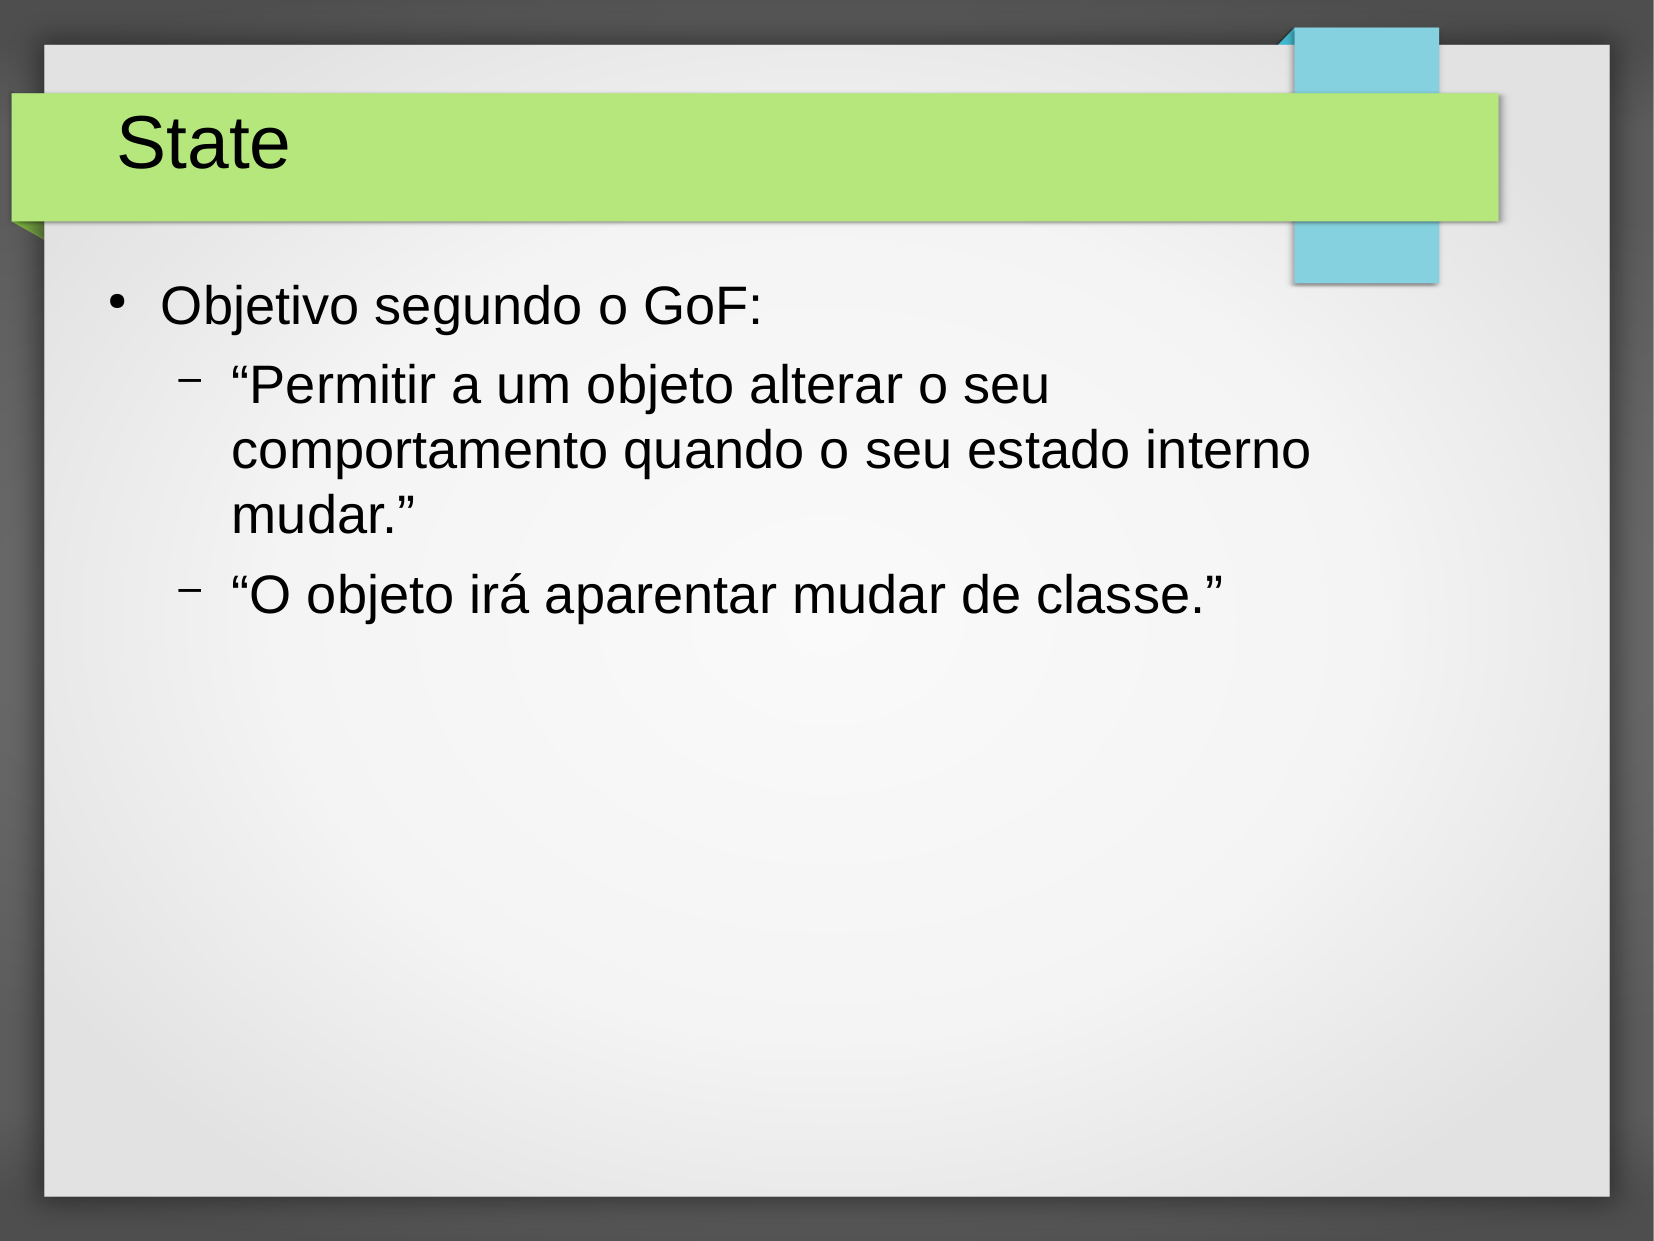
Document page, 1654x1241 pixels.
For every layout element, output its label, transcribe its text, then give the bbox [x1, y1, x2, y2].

list Objetivo segundo o GoF: “Permitir a um objeto alterar o seu comportamento quando o seu estado interno mudar.” “O objeto irá aparentar mudar de classe.” [75, 262, 1426, 1005]
picture [0, 0, 1654, 1241]
title State [75, 45, 1426, 233]
